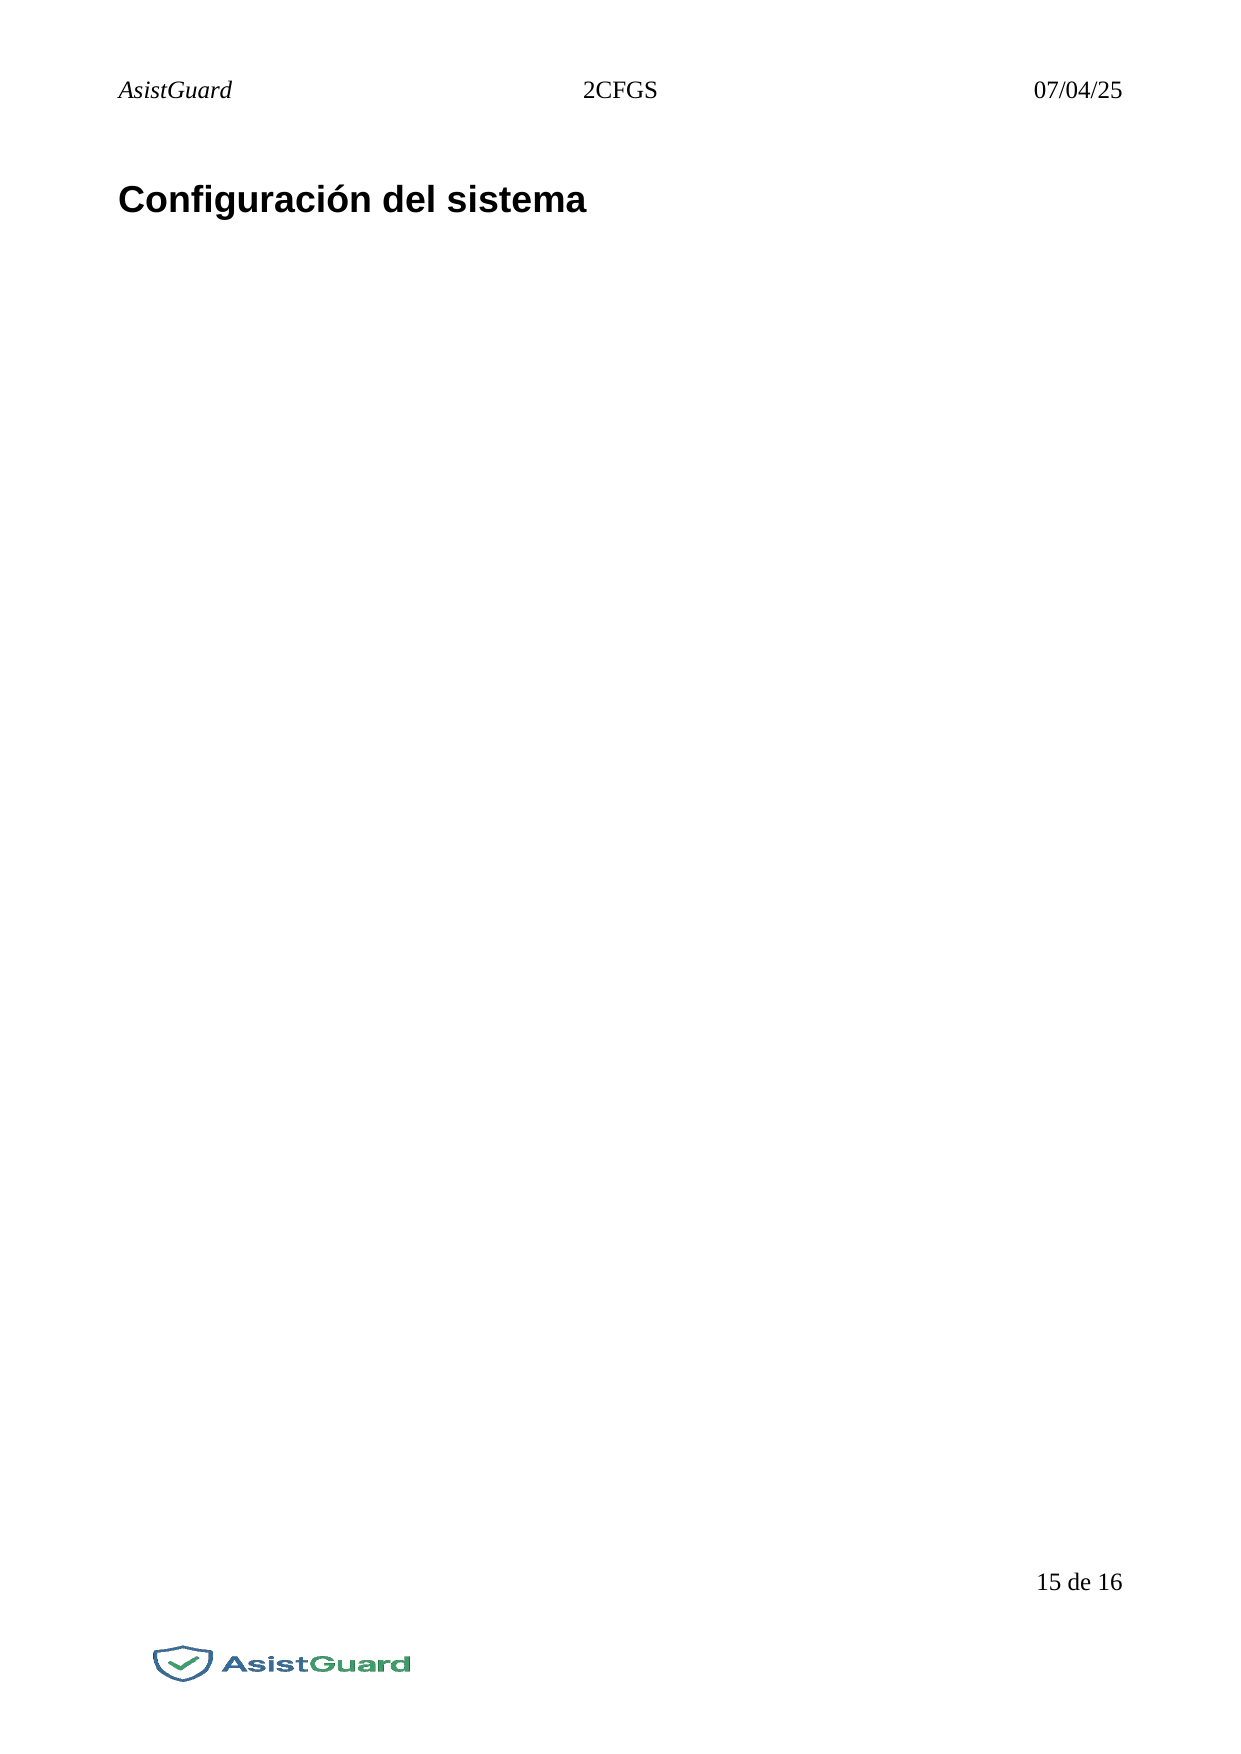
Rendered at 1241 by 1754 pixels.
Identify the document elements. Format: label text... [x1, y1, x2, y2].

picture [118, 1578, 443, 1754]
subtitle Configuración del sistema [118, 177, 1122, 221]
